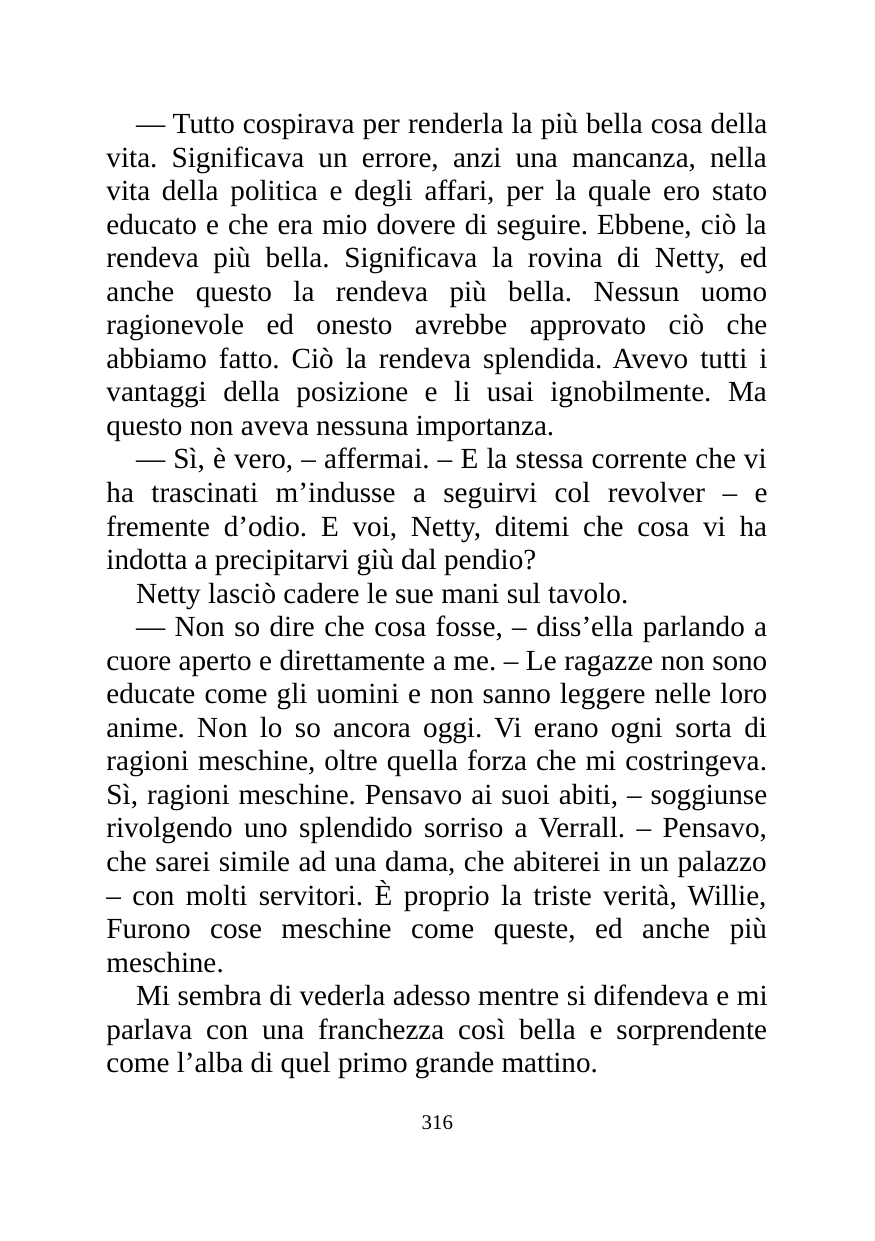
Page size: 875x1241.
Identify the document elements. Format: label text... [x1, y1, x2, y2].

text Netty lasciò cadere le sue mani sul tavolo. [106, 576, 768, 609]
text — Tutto cospirava per renderla la più bella cosa della vita. Significava un errore, anzi una mancanza, nella vita della politica e degli affari, per la quale ero stato educato e che era mio dovere di seguire. Ebbene, ciò la rendeva più bella. Significava la rovina di Netty, ed anche questo la rendeva più bella. Nessun uomo ragionevole ed onesto avrebbe approvato ciò che abbiamo fatto. Ciò la rendeva splendida. Avevo tutti i vantaggi della posizione e li usai ignobilmente. Ma questo non aveva nessuna importanza. [106, 106, 768, 442]
text Mi sembra di vederla adesso mentre si difendeva e mi parlava con una franchezza così bella e sorprendente come l’alba di quel primo grande mattino. [106, 978, 768, 1079]
text — Non so dire che cosa fosse, – diss’ella parlando a cuore aperto e direttamente a me. – Le ragazze non sono educate come gli uomini e non sanno leggere nelle loro anime. Non lo so ancora oggi. Vi erano ogni sorta di ragioni meschine, oltre quella forza che mi costringeva. Sì, ragioni meschine. Pensavo ai suoi abiti, – soggiunse rivolgendo uno splendido sorriso a Verrall. – Pensavo, che sarei simile ad una dama, che abiterei in un palazzo – con molti servitori. È proprio la triste verità, Willie, Furono cose meschine come queste, ed anche più meschine. [106, 609, 768, 978]
text — Sì, è vero, – affermai. – E la stessa corrente che vi ha trascinati m’indusse a seguirvi col revolver – e fremente d’odio. E voi, Netty, ditemi che cosa vi ha indotta a precipitarvi giù dal pendio? [106, 442, 768, 576]
